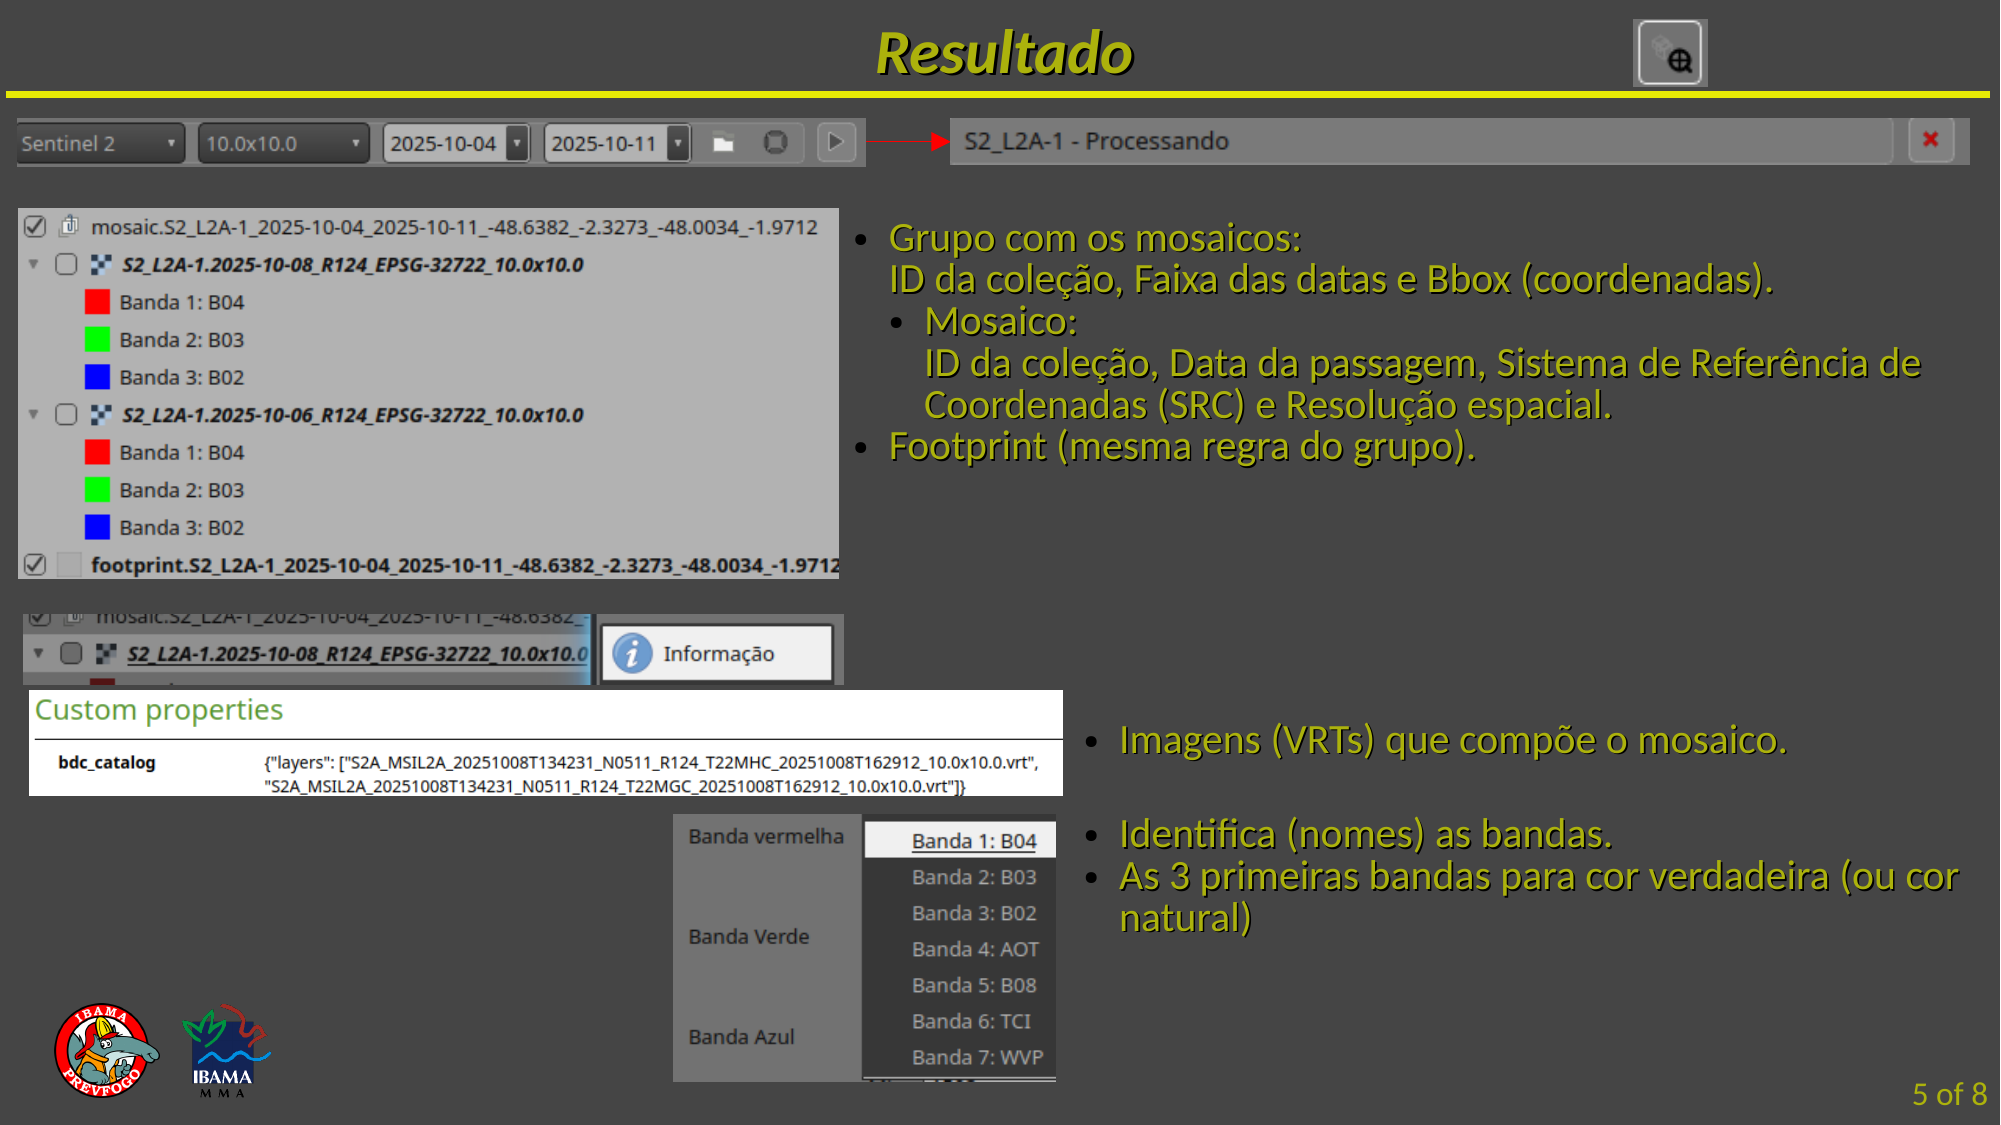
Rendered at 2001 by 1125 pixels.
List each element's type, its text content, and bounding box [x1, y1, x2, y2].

subtitle Resultado [9, 11, 2000, 95]
picture [18, 208, 839, 579]
text_box Identifica (nomes) as bandas. As 3 primeiras bandas para cor verdadeira (ou cor natural) [1068, 809, 1979, 995]
picture [673, 814, 1056, 1083]
picture [54, 1003, 160, 1098]
text_box <número> of 8 [1757, 1080, 1989, 1125]
picture [950, 118, 1970, 165]
picture [23, 614, 844, 686]
picture [29, 690, 1063, 796]
picture [17, 118, 866, 167]
text_box Imagens (VRTs) que compõe o mosaico. [1068, 714, 1979, 787]
text_box Grupo com os mosaicos: ID da coleção, Faixa das datas e Bbox (coordenadas). Mosaico: ID da coleção, Data da passagem, Sistema de Referência de Coordenadas (SRC) e Resolução espacial. Footprint (mesma regra do grupo). [838, 212, 2000, 627]
picture [173, 1003, 272, 1098]
picture [1633, 19, 1708, 87]
